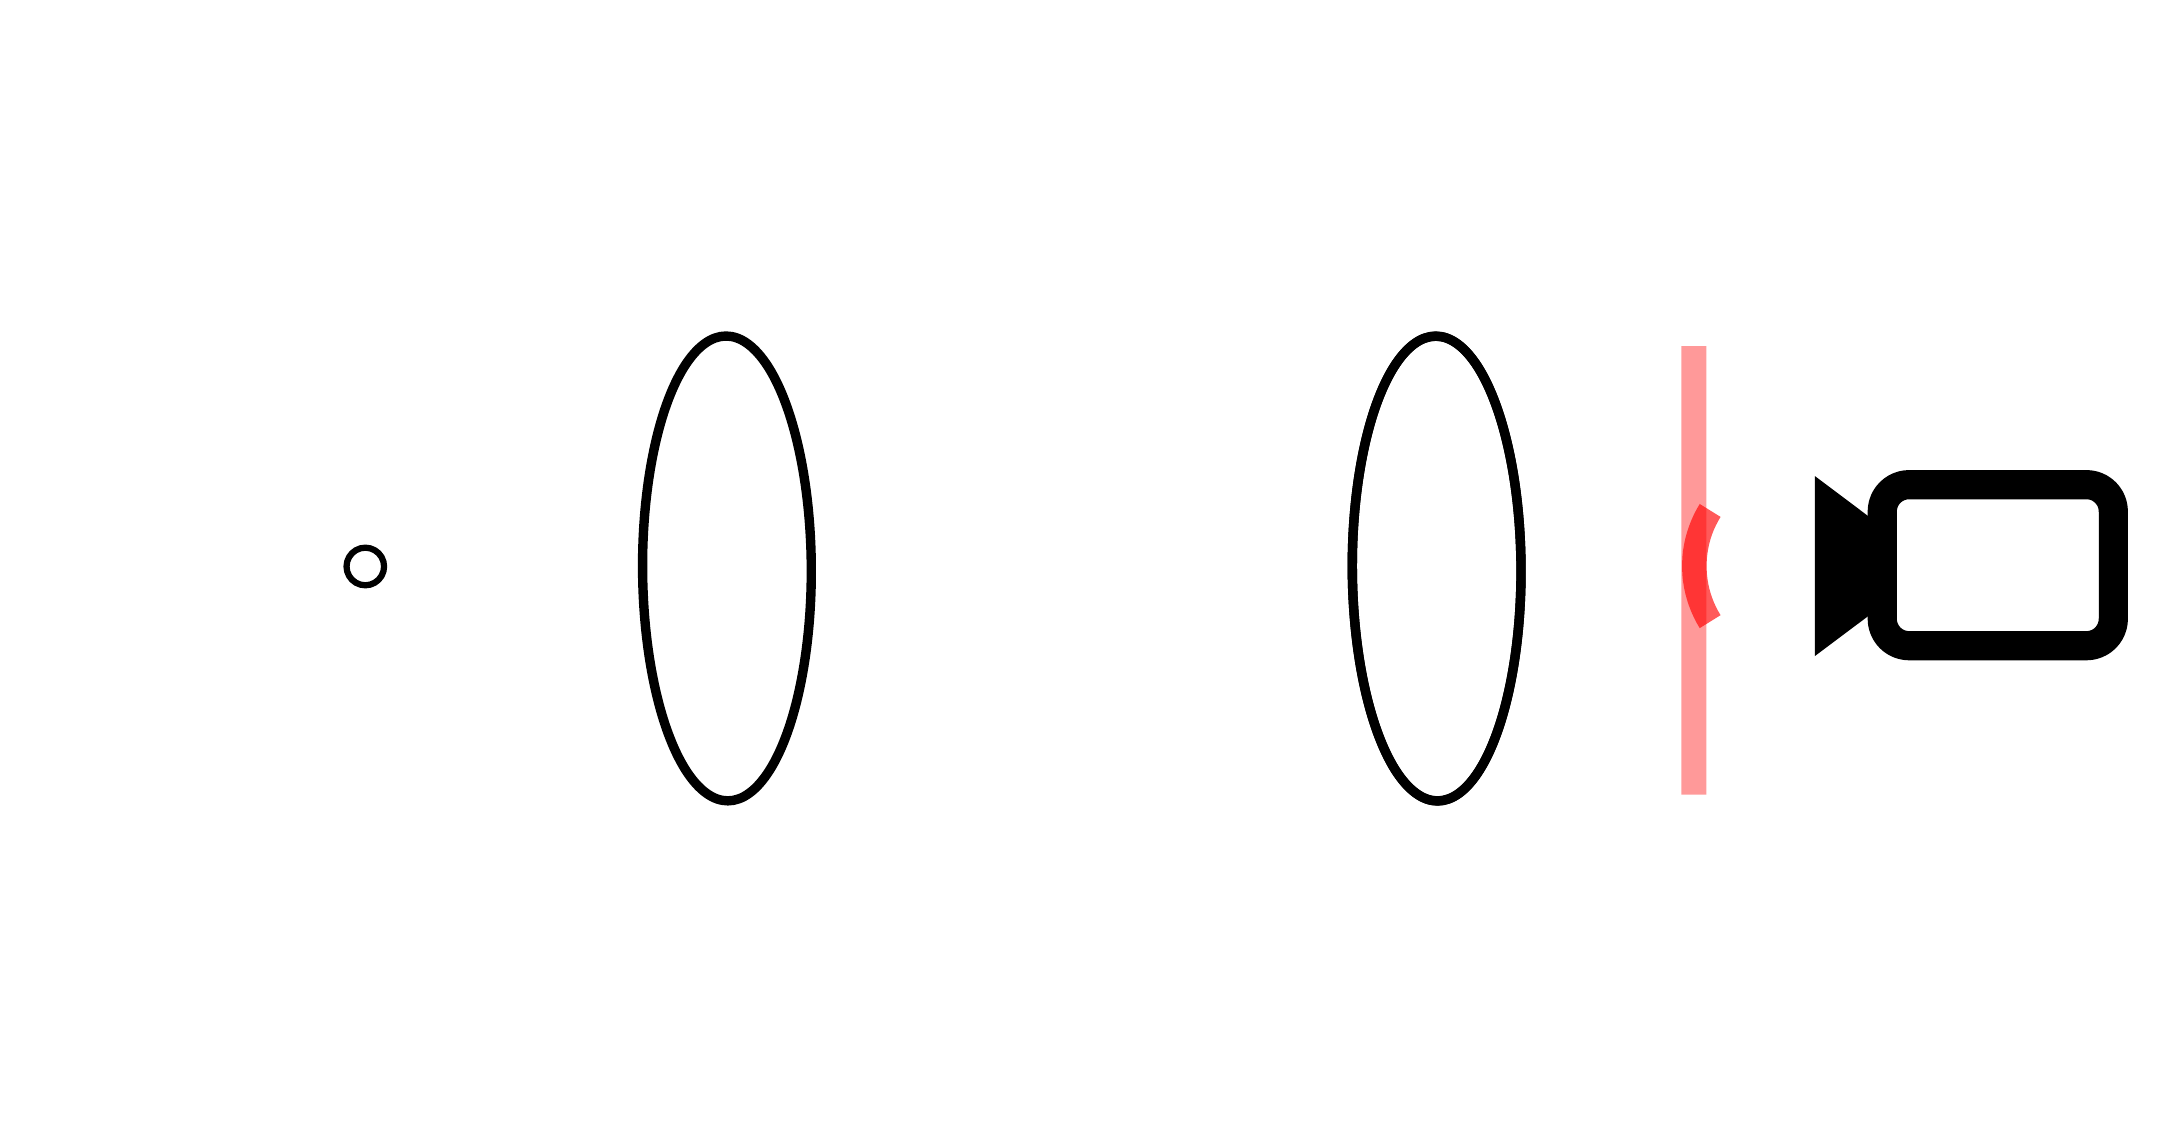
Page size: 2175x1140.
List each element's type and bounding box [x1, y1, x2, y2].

text_box [1882, 484, 2114, 646]
text_box [1357, 341, 1516, 796]
text_box [642, 336, 812, 801]
text_box [1814, 476, 1875, 657]
text_box [1707, 508, 1721, 558]
text_box [1707, 574, 1721, 624]
